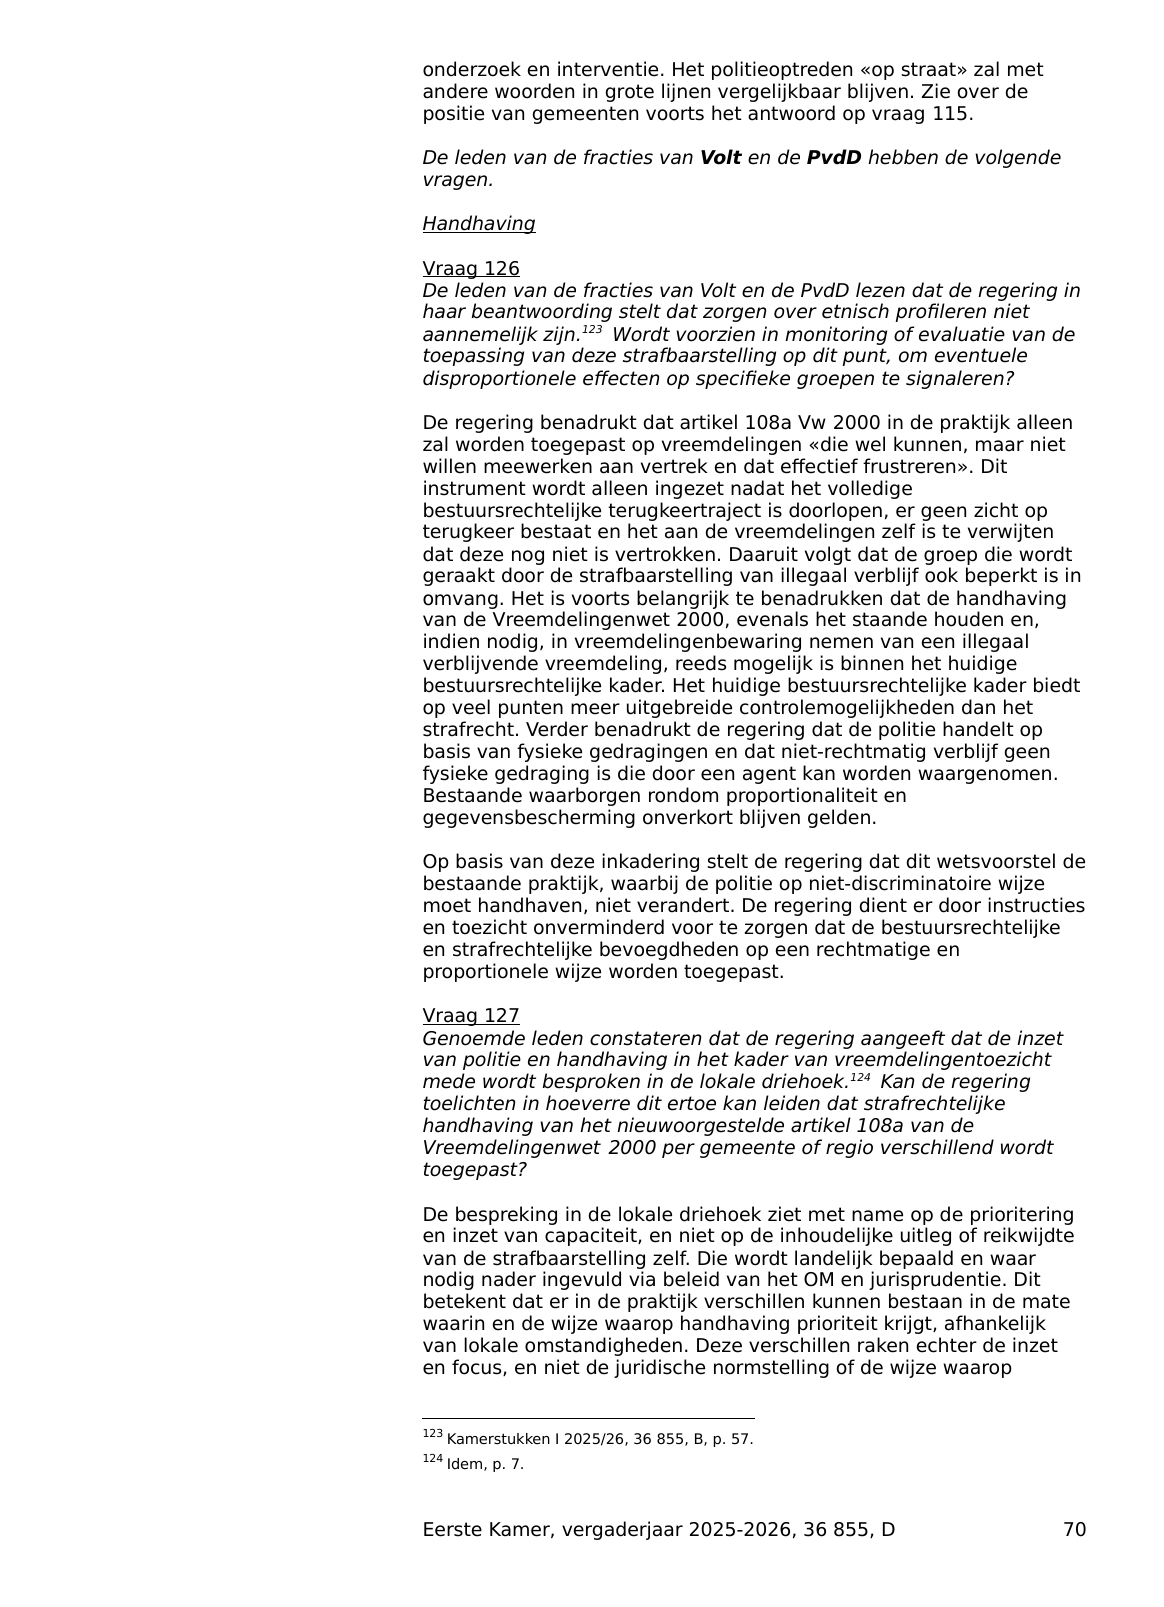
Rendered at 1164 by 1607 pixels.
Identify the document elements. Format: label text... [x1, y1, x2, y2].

text Op basis van deze inkadering stelt de regering dat dit wetsvoorstel de bestaande praktijk, waarbij de politie op niet-discriminatoire wijze moet handhaven, niet verandert. De regering dient er door instructies en toezicht onverminderd voor te zorgen dat de bestuursrechtelijke en strafrechtelijke bevoegdheden op een rechtmatige en proportionele wijze worden toegepast. [422, 851, 1087, 983]
text De bespreking in de lokale driehoek ziet met name op de prioritering en inzet van capaciteit, en niet op de inhoudelijke uitleg of reikwijdte van de strafbaarstelling zelf. Die wordt landelijk bepaald en waar nodig nader ingevuld via beleid van het OM en jurisprudentie. Dit betekent dat er in de praktijk verschillen kunnen bestaan in de mate waarin en de wijze waarop handhaving prioriteit krijgt, afhankelijk van lokale omstandigheden. Deze verschillen raken echter de inzet en focus, en niet de juridische normstelling of de wijze waarop [422, 1203, 1087, 1379]
text De regering benadrukt dat artikel 108a Vw 2000 in de praktijk alleen zal worden toegepast op vreemdelingen «die wel kunnen, maar niet willen meewerken aan vertrek en dat effectief frustreren». Dit instrument wordt alleen ingezet nadat het volledige bestuursrechtelijke terugkeertraject is doorlopen, er geen zicht op terugkeer bestaat en het aan de vreemdelingen zelf is te verwijten dat deze nog niet is vertrokken. Daaruit volgt dat de groep die wordt geraakt door de strafbaarstelling van illegaal verblijf ook beperkt is in omvang. Het is voorts belangrijk te benadrukken dat de handhaving van de Vreemdelingenwet 2000, evenals het staande houden en, indien nodig, in vreemdelingenbewaring nemen van een illegaal verblijvende vreemdeling, reeds mogelijk is binnen het huidige bestuursrechtelijke kader. Het huidige bestuursrechtelijke kader biedt op veel punten meer uitgebreide controlemogelijkheden dan het strafrecht. Verder benadrukt de regering dat de politie handelt op basis van fysieke gedragingen en dat niet-rechtmatig verblijf geen fysieke gedraging is die door een agent kan worden waargenomen. Bestaande waarborgen rondom proportionaliteit en gegevensbescherming onverkort blijven gelden. [422, 412, 1087, 829]
text Idem, p. 7. [422, 1452, 1087, 1474]
text onderzoek en interventie. Het politieoptreden «op straat» zal met andere woorden in grote lijnen vergelijkbaar blijven. Zie over de positie van gemeenten voorts het antwoord op vraag 115. [422, 59, 1087, 125]
subtitle Handhaving [422, 213, 1087, 235]
text Vraag 126 [422, 257, 1087, 279]
text De leden van de fracties van Volt en de PvdD lezen dat de regering in haar beantwoording stelt dat zorgen over etnisch profileren niet aannemelijk zijn. Wordt voorzien in monitoring of evaluatie van de toepassing van deze strafbaarstelling op dit punt, om eventuele disproportionele effecten op specifieke groepen te signaleren? [422, 279, 1087, 389]
text Kamerstukken I 2025/26, 36 855, B, p. 57. [422, 1427, 1087, 1449]
text Genoemde leden constateren dat de regering aangeeft dat de inzet van politie en handhaving in het kader van vreemdelingentoezicht mede wordt besproken in de lokale driehoek. Kan de regering toelichten in hoeverre dit ertoe kan leiden dat strafrechtelijke handhaving van het nieuwoorgestelde artikel 108a van de Vreemdelingenwet 2000 per gemeente of regio verschillend wordt toegepast? [422, 1027, 1087, 1181]
text Vraag 127 [422, 1005, 1087, 1027]
text De leden van de fracties van Volt en de PvdD hebben de volgende vragen. [422, 147, 1087, 191]
